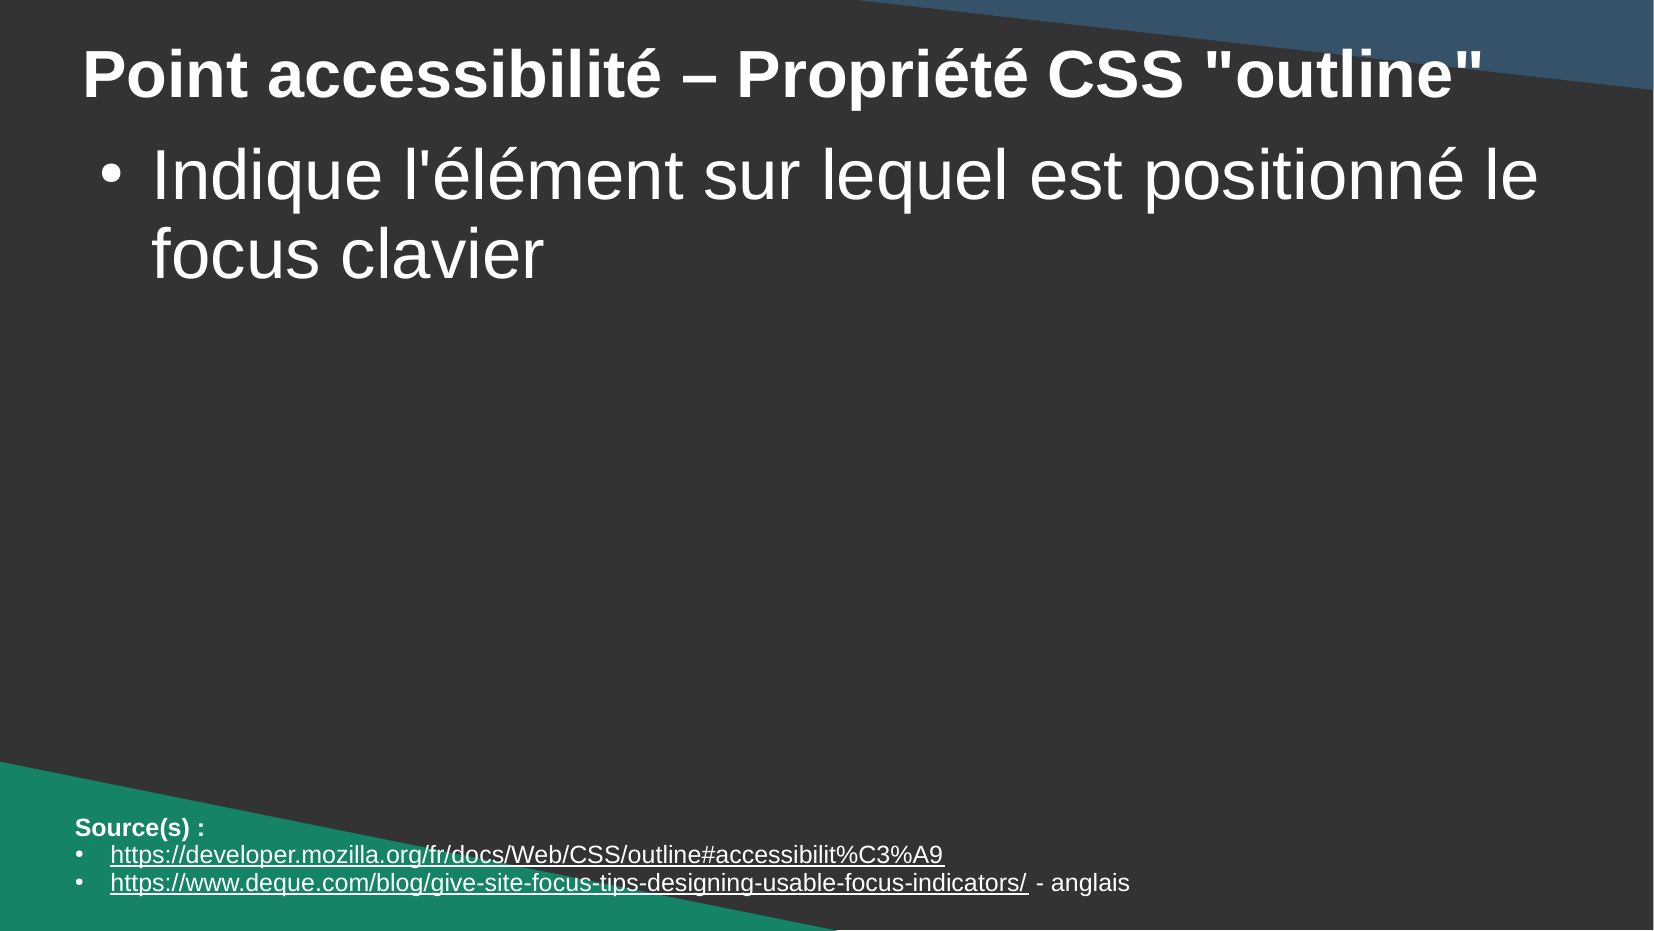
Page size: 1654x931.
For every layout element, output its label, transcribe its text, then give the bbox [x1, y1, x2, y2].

text_box [856, 0, 1654, 91]
title Point accessibilité – Propriété CSS "outline" [82, 37, 1571, 122]
list Indique l'élément sur lequel est positionné le focus clavier [80, 135, 1605, 319]
text_box [0, 761, 215, 931]
text_box Source(s) : https://developer.mozilla.org/fr/docs/Web/CSS/outline#accessibilit%C3%A9 https://www.deque.com/blog/give-site-focus-tips-designing-usable-focus-indicators/ - anglais [60, 805, 1546, 931]
